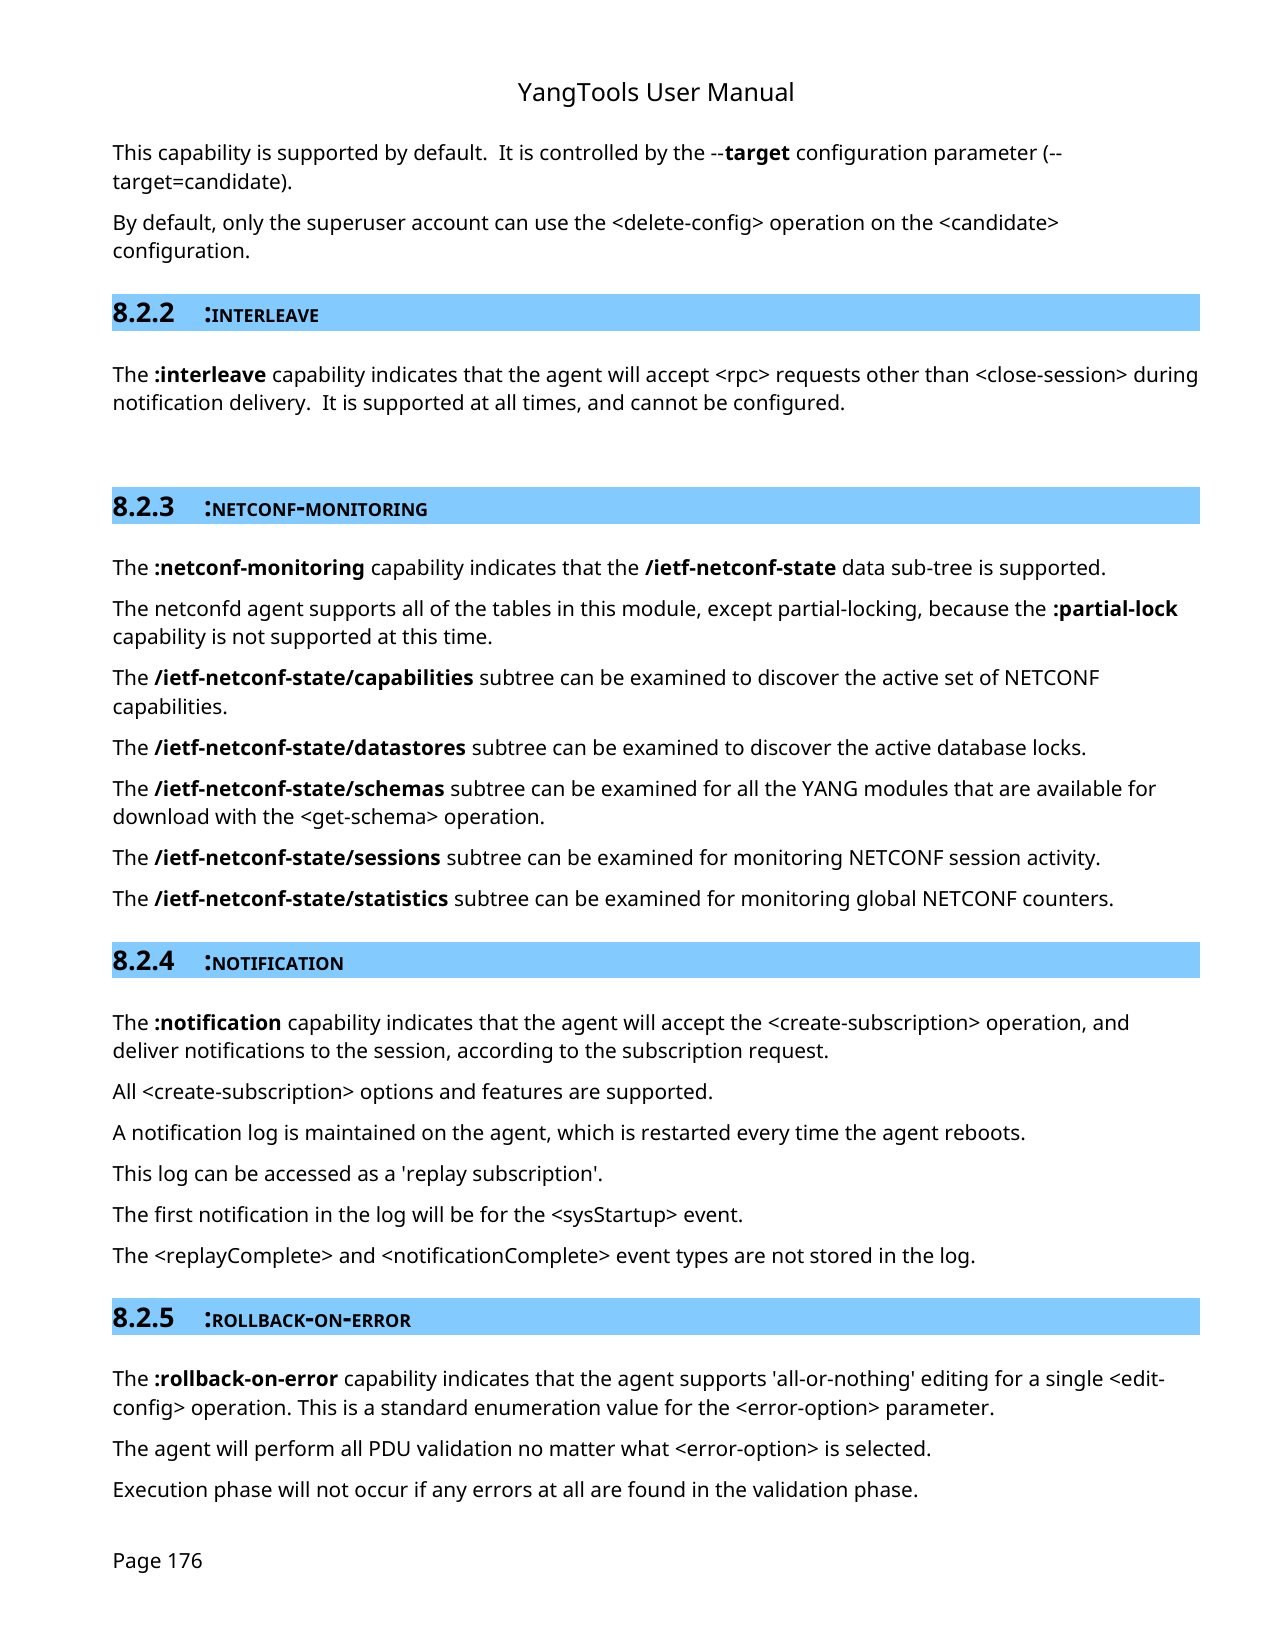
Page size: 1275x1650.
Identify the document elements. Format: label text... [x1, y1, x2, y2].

subtitle :notification [112, 942, 1200, 978]
text The agent will perform all PDU validation no matter what <error-option> is selected. [112, 1434, 1200, 1462]
text The /ietf-netconf-state/datastores subtree can be examined to discover the active database locks. [112, 733, 1200, 761]
text The :interleave capability indicates that the agent will accept <rpc> requests other than <close-session> during notification delivery. It is supported at all times, and cannot be configured. [112, 360, 1200, 417]
text The /ietf-netconf-state/sessions subtree can be examined for monitoring NETCONF session activity. [112, 843, 1200, 871]
text The /ietf-netconf-state/schemas subtree can be examined for all the YANG modules that are available for download with the <get-schema> operation. [112, 774, 1200, 831]
text This log can be accessed as a 'replay subscription'. [112, 1159, 1200, 1187]
text The netconfd agent supports all of the tables in this module, except partial-locking, because the :partial-lock capability is not supported at this time. [112, 594, 1200, 651]
subtitle :netconf-monitoring [112, 487, 1200, 524]
subtitle :interleave [112, 294, 1200, 331]
text This capability is supported by default. It is controlled by the --target configuration parameter (--target=candidate). [112, 138, 1200, 195]
text The first notification in the log will be for the <sysStartup> event. [112, 1200, 1200, 1228]
text The /ietf-netconf-state/capabilities subtree can be examined to discover the active set of NETCONF capabilities. [112, 663, 1200, 720]
subtitle :rollback-on-error [112, 1298, 1200, 1335]
text All <create-subscription> options and features are supported. [112, 1077, 1200, 1105]
text Execution phase will not occur if any errors at all are found in the validation phase. [112, 1475, 1200, 1503]
text The <replayComplete> and <notificationComplete> event types are not stored in the log. [112, 1241, 1200, 1269]
text A notification log is maintained on the agent, which is restarted every time the agent reboots. [112, 1118, 1200, 1146]
text The :notification capability indicates that the agent will accept the <create-subscription> operation, and deliver notifications to the session, according to the subscription request. [112, 1008, 1200, 1064]
text By default, only the superuser account can use the <delete-config> operation on the <candidate> configuration. [112, 208, 1200, 265]
text The :rollback-on-error capability indicates that the agent supports 'all-or-nothing' editing for a single <edit-config> operation. This is a standard enumeration value for the <error-option> parameter. [112, 1364, 1200, 1421]
text The /ietf-netconf-state/statistics subtree can be examined for monitoring global NETCONF counters. [112, 884, 1200, 912]
text The :netconf-monitoring capability indicates that the /ietf-netconf-state data sub-tree is supported. [112, 553, 1200, 581]
